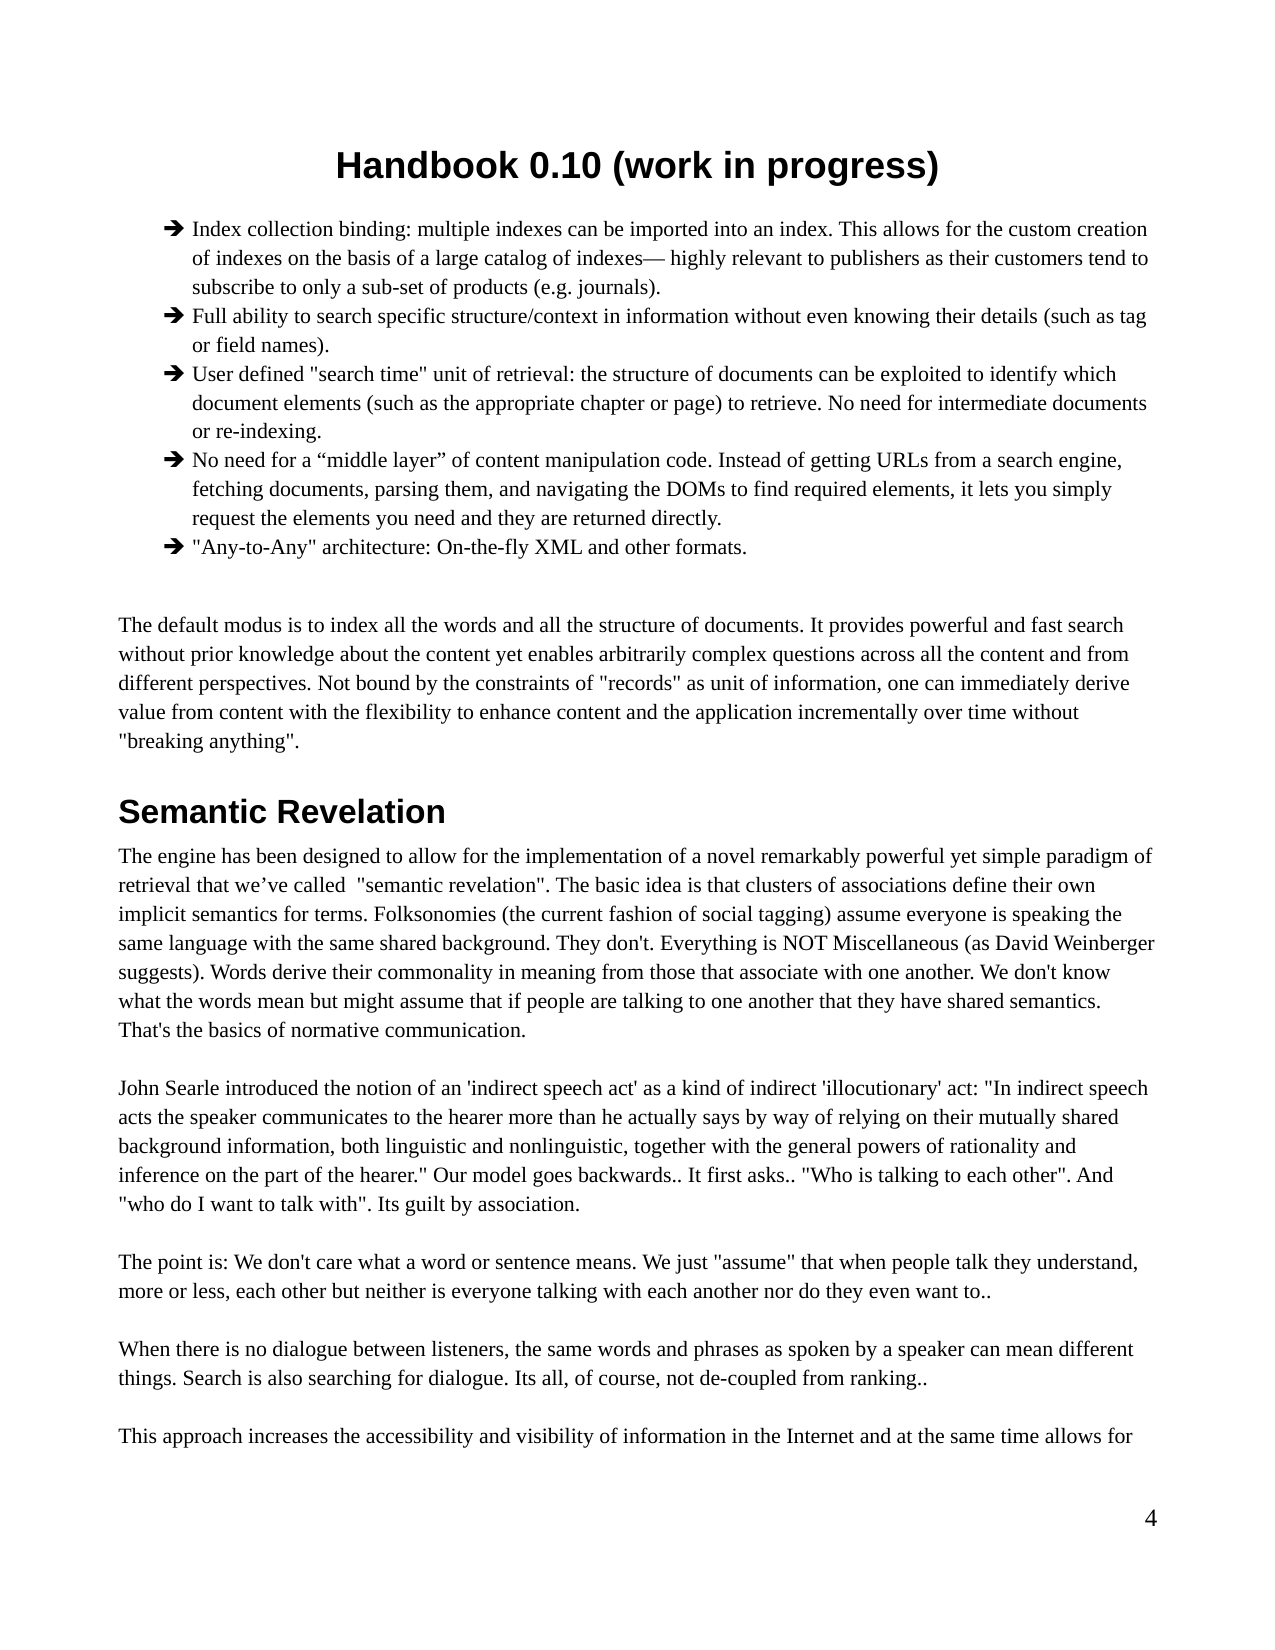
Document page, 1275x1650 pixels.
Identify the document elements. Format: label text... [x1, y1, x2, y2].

list No need for a “middle layer” of content manipulation code. Instead of getting URLs from a search engine, fetching documents, parsing them, and navigating the DOMs to find required elements, it lets you simply request the elements you need and they are returned directly. [162, 447, 1157, 531]
text This approach increases the accessibility and visibility of information in the Internet and at the same time allows for [118, 1394, 1157, 1448]
list Full ability to search specific structure/context in information without even knowing their details (such as tag or field names). [162, 303, 1157, 357]
text The point is: We don't care what a word or sentence means. We just "assume" that when people talk they understand, more or less, each other but neither is everyone talking with each another nor do they even want to.. [118, 1249, 1157, 1303]
list User defined "search time" unit of retrieval: the structure of documents can be exploited to identify which document elements (such as the appropriate chapter or page) to retrieve. No need for intermediate documents or re-indexing. [162, 361, 1157, 444]
subtitle Semantic Revelation [118, 792, 1157, 831]
text The default modus is to index all the words and all the structure of documents. It provides powerful and fast search without prior knowledge about the content yet enables arbitrarily complex questions across all the content and from different perspectives. Not bound by the constraints of "records" as unit of information, one can immediately derive value from content with the flexibility to enhance content and the application incrementally over time without "breaking anything". [118, 612, 1157, 753]
text John Searle introduced the notion of an 'indirect speech act' as a kind of indirect 'illocutionary' act: "In indirect speech acts the speaker communicates to the hearer more than he actually says by way of relying on their mutually shared background information, both linguistic and nonlinguistic, together with the general powers of rationality and inference on the part of the hearer." Our model goes backwards.. It first asks.. "Who is talking to each other". And "who do I want to talk with". Its guilt by association. [118, 1075, 1157, 1216]
list "Any-to-Any" architecture: On-the-fly XML and other formats. [162, 534, 1157, 559]
list Index collection binding: multiple indexes can be imported into an index. This allows for the custom creation of indexes on the basis of a large catalog of indexes— highly relevant to publishers as their customers tend to subscribe to only a sub-set of products (e.g. journals). [162, 216, 1157, 299]
text The engine has been designed to allow for the implementation of a novel remarkably powerful yet simple paradigm of retrieval that we’ve called "semantic revelation". The basic idea is that clusters of associations define their own implicit semantics for terms. Folksonomies (the current fashion of social tagging) assume everyone is speaking the same language with the same shared background. They don't. Everything is NOT Miscellaneous (as David Weinberger suggests). Words derive their commonality in meaning from those that associate with one another. We don't know what the words mean but might assume that if people are talking to one another that they have shared semantics. That's the basics of normative communication. [118, 843, 1157, 1042]
text When there is no dialogue between listeners, the same words and phrases as spoken by a speaker can mean different things. Search is also searching for dialogue. Its all, of course, not de-coupled from ranking.. [118, 1307, 1157, 1390]
